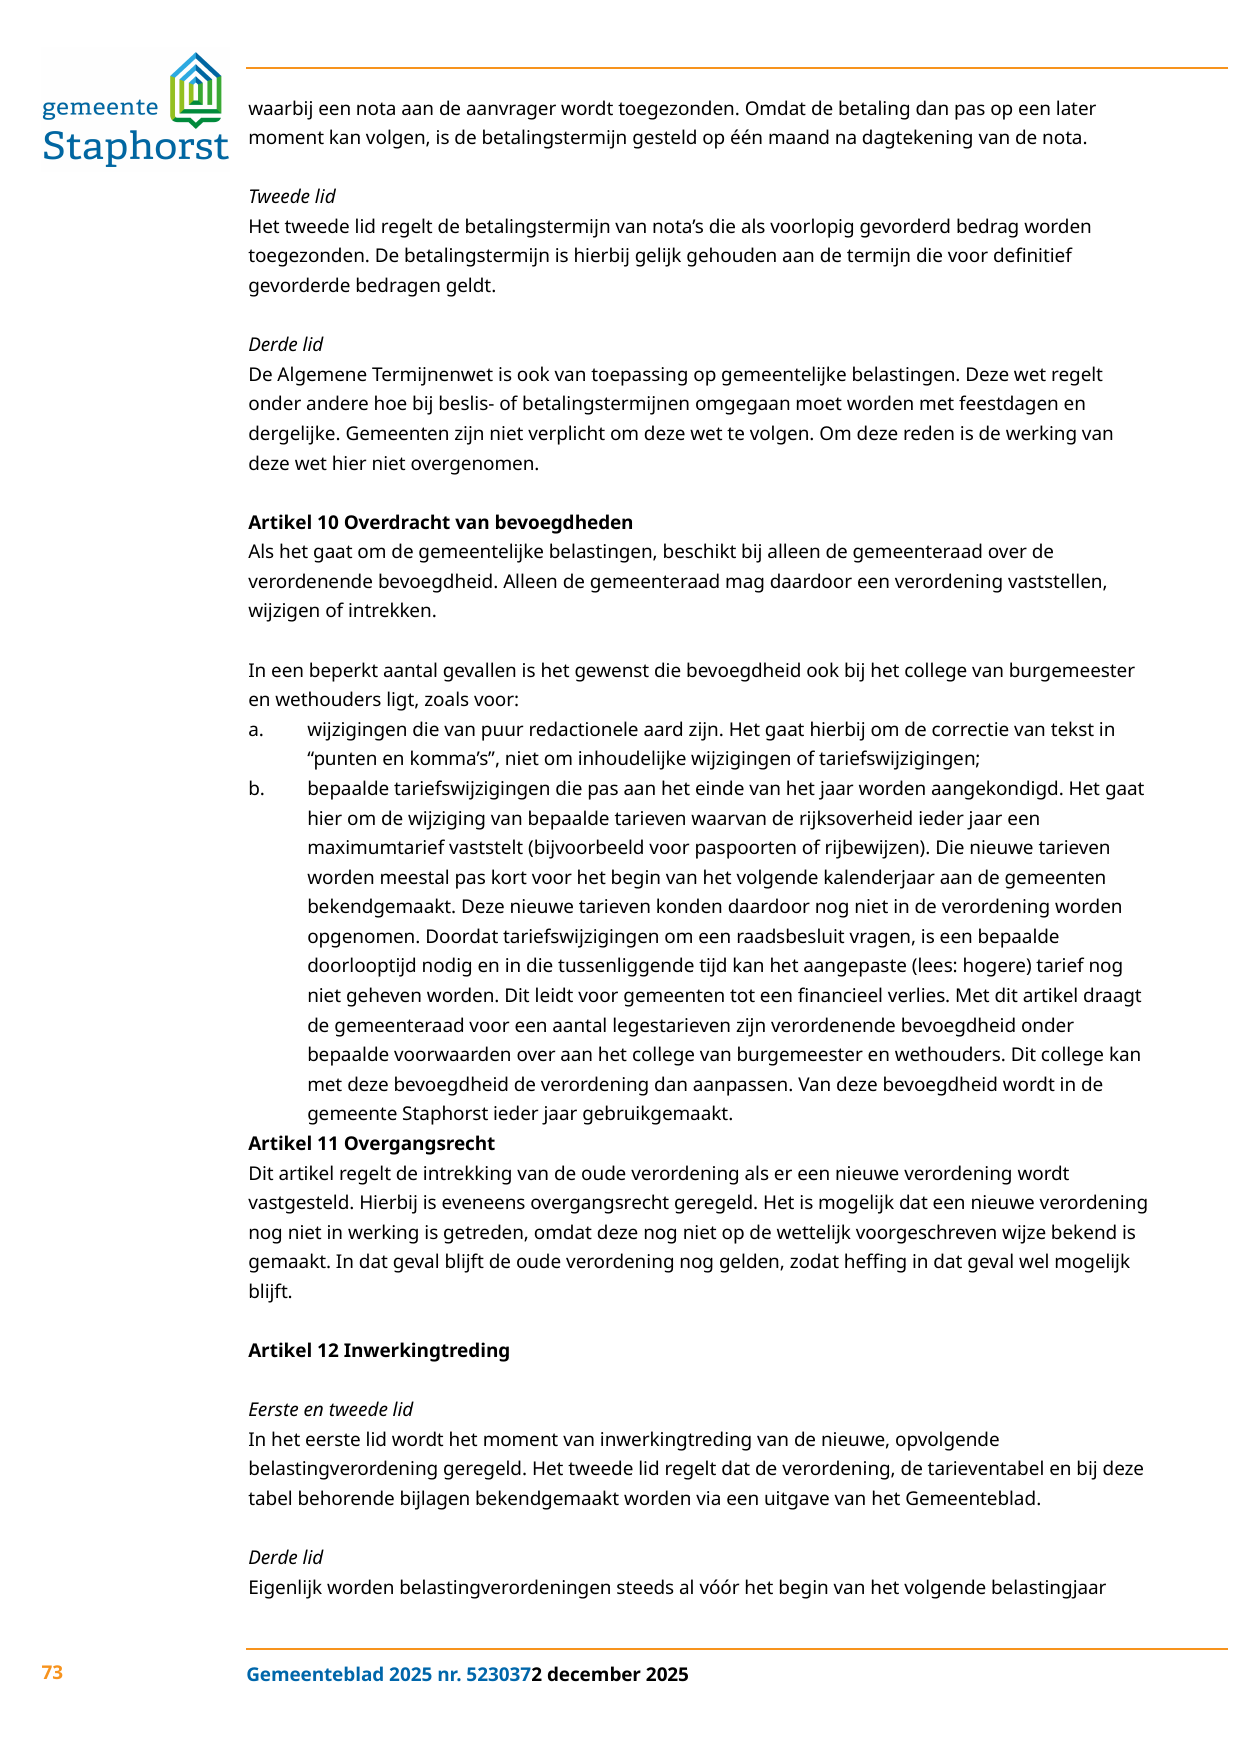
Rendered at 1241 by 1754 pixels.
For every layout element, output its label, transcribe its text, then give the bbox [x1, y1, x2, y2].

text In het eerste lid wordt het moment van inwerkingtreding van de nieuwe, opvolgende belastingverordening geregeld. Het tweede lid regelt dat de verordening, de tarieventabel en bij deze tabel behorende bijlagen bekendgemaakt worden via een uitgave van het Gemeenteblad. [248, 1426, 1152, 1511]
text Dit artikel regelt de intrekking van de oude verordening als er een nieuwe verordening wordt vastgesteld. Hierbij is eveneens overgangsrecht geregeld. Het is mogelijk dat een nieuwe verordening nog niet in werking is getreden, omdat deze nog niet op de wettelijk voorgeschreven wijze bekend is gemaakt. In dat geval blijft de oude verordening nog gelden, zodat heffing in dat geval wel mogelijk blijft. [248, 1160, 1152, 1304]
text De Algemene Termijnenwet is ook van toepassing op gemeentelijke belastingen. Deze wet regelt onder andere hoe bij beslis- of betalingstermijnen omgegaan moet worden met feestdagen en dergelijke. Gemeenten zijn niet verplicht om deze wet te volgen. Om deze reden is de werking van deze wet hier niet overgenomen. [248, 361, 1152, 476]
text In een beperkt aantal gevallen is het gewenst die bevoegdheid ook bij het college van burgemeester en wethouders ligt, zoals voor: [248, 657, 1152, 712]
text Eigenlijk worden belastingverordeningen steeds al vóór het begin van het volgende belastingjaar [248, 1574, 1152, 1600]
list wijzigingen die van puur redactionele aard zijn. Het gaat hierbij om de correctie van tekst in “punten en komma’s”, niet om inhoudelijke wijzigingen of tariefswijzigingen; [248, 716, 1152, 771]
text waarbij een nota aan de aanvrager wordt toegezonden. Omdat de betaling dan pas op een later moment kan volgen, is de betalingstermijn gesteld op één maand na dagtekening van de nota. [248, 95, 1152, 150]
text Derde lid [248, 1544, 1152, 1570]
text Derde lid [248, 331, 1152, 357]
text Eerste en tweede lid [248, 1396, 1152, 1422]
list bepaalde tariefswijzigingen die pas aan het einde van het jaar worden aangekondigd. Het gaat hier om de wijziging van bepaalde tarieven waarvan de rijksoverheid ieder jaar een maximumtarief vaststelt (bijvoorbeeld voor paspoorten of rijbewijzen). Die nieuwe tarieven worden meestal pas kort voor het begin van het volgende kalenderjaar aan de gemeenten bekendgemaakt. Deze nieuwe tarieven konden daardoor nog niet in de verordening worden opgenomen. Doordat tariefswijzigingen om een raadsbesluit vragen, is een bepaalde doorlooptijd nodig en in die tussenliggende tijd kan het aangepaste (lees: hogere) tarief nog niet geheven worden. Dit leidt voor gemeenten tot een financieel verlies. Met dit artikel draagt de gemeenteraad voor een aantal legestarieven zijn verordenende bevoegdheid onder bepaalde voorwaarden over aan het college van burgemeester en wethouders. Dit college kan met deze bevoegdheid de verordening dan aanpassen. Van deze bevoegdheid wordt in de gemeente Staphorst ieder jaar gebruikgemaakt. [248, 775, 1152, 1126]
text Artikel 10 Overdracht van bevoegdheden [248, 509, 1152, 535]
text Het tweede lid regelt de betalingstermijn van nota’s die als voorlopig gevorderd bedrag worden toegezonden. De betalingstermijn is hierbij gelijk gehouden aan de termijn die voor definitief gevorderde bedragen geldt. [248, 213, 1152, 298]
picture [41, 47, 231, 172]
text Artikel 12 Inwerkingtreding [248, 1337, 1152, 1363]
text Tweede lid [248, 183, 1152, 209]
text Artikel 11 Overgangsrecht [248, 1130, 1152, 1156]
text Als het gaat om de gemeentelijke belastingen, beschikt bij alleen de gemeenteraad over de verordenende bevoegdheid. Alleen de gemeenteraad mag daardoor een verordening vaststellen, wijzigen of intrekken. [248, 538, 1152, 623]
